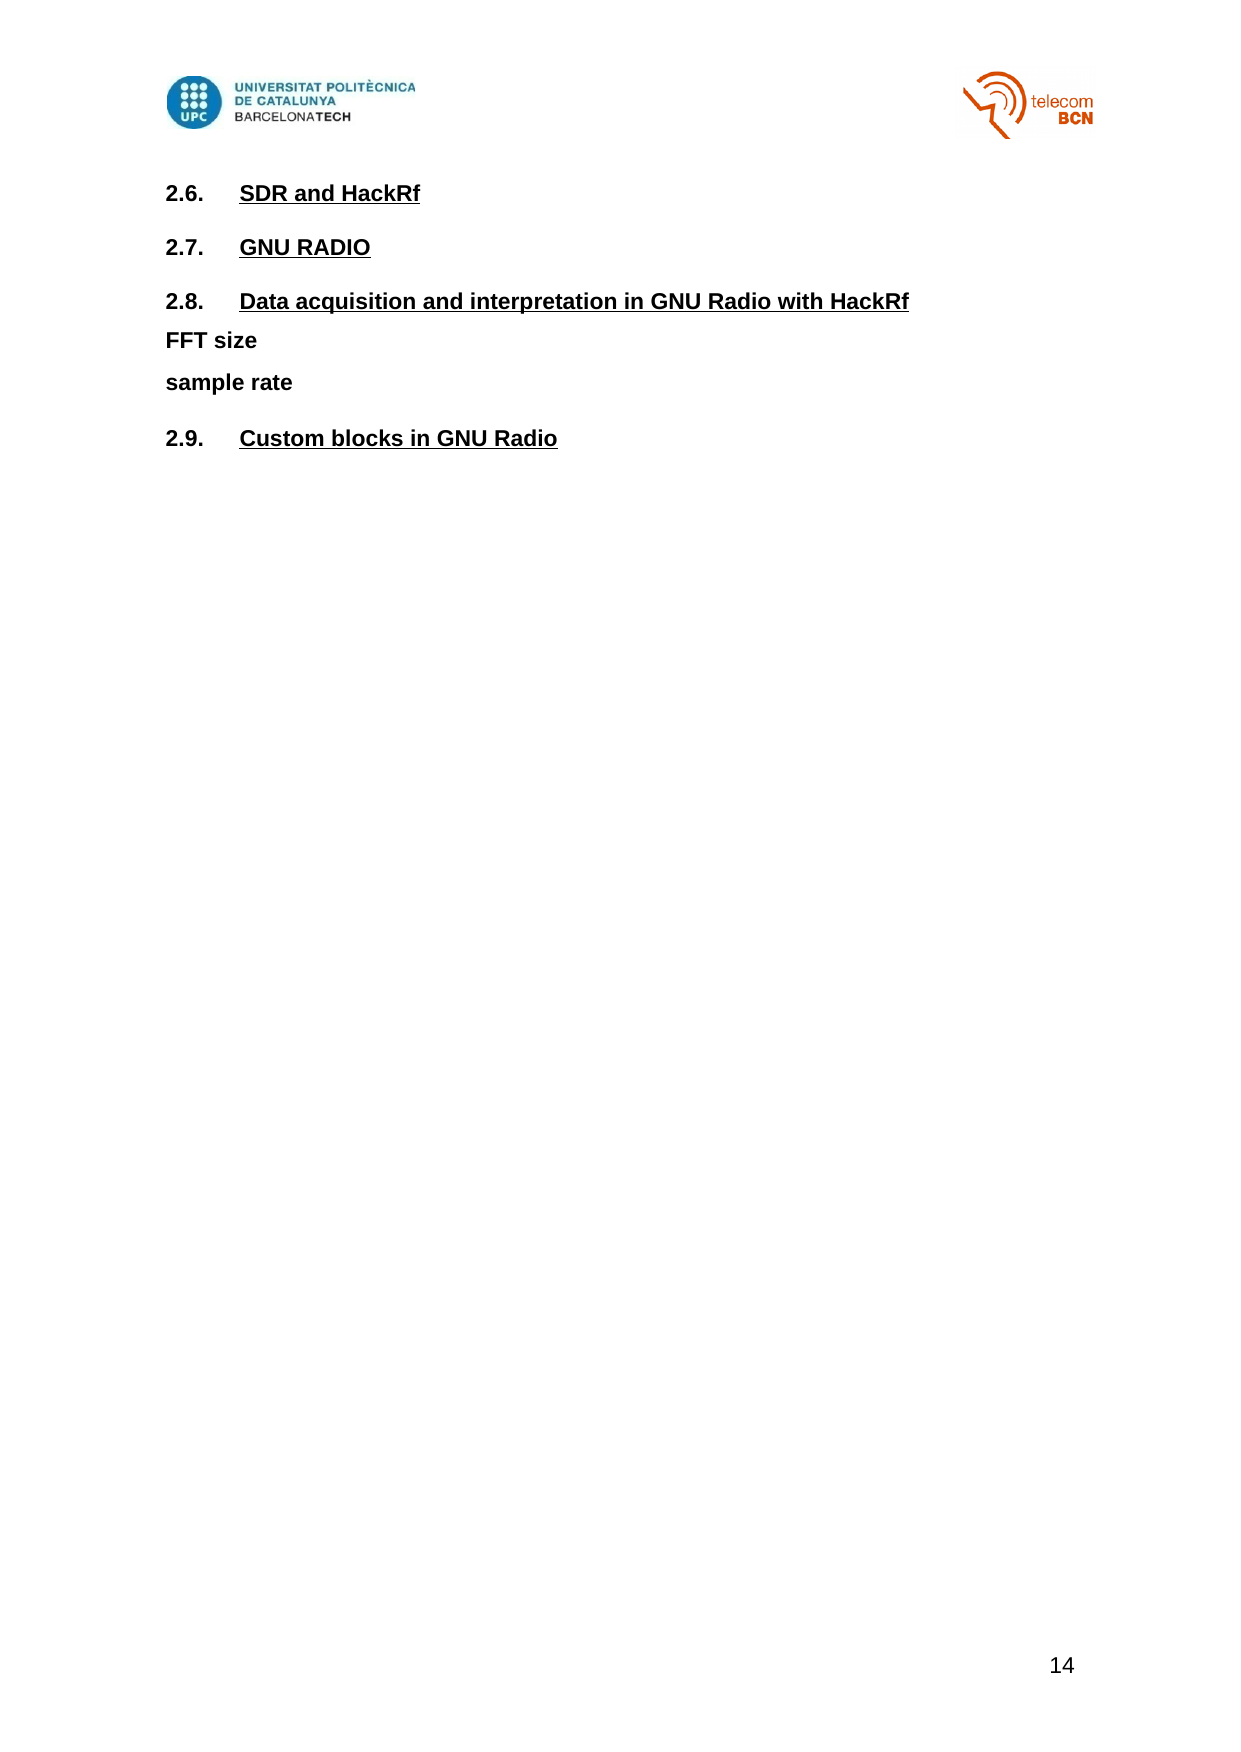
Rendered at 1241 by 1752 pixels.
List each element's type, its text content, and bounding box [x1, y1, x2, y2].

subtitle GNU RADIO [165, 231, 1075, 261]
subtitle Custom blocks in GNU Radio [165, 423, 1075, 452]
picture [954, 66, 1096, 139]
subtitle SDR and HackRf [165, 177, 1075, 206]
text FFT size [165, 327, 1075, 353]
picture [167, 76, 416, 129]
subtitle Data acquisition and interpretation in GNU Radio with HackRf [165, 286, 1075, 315]
text sample rate [165, 369, 1075, 395]
